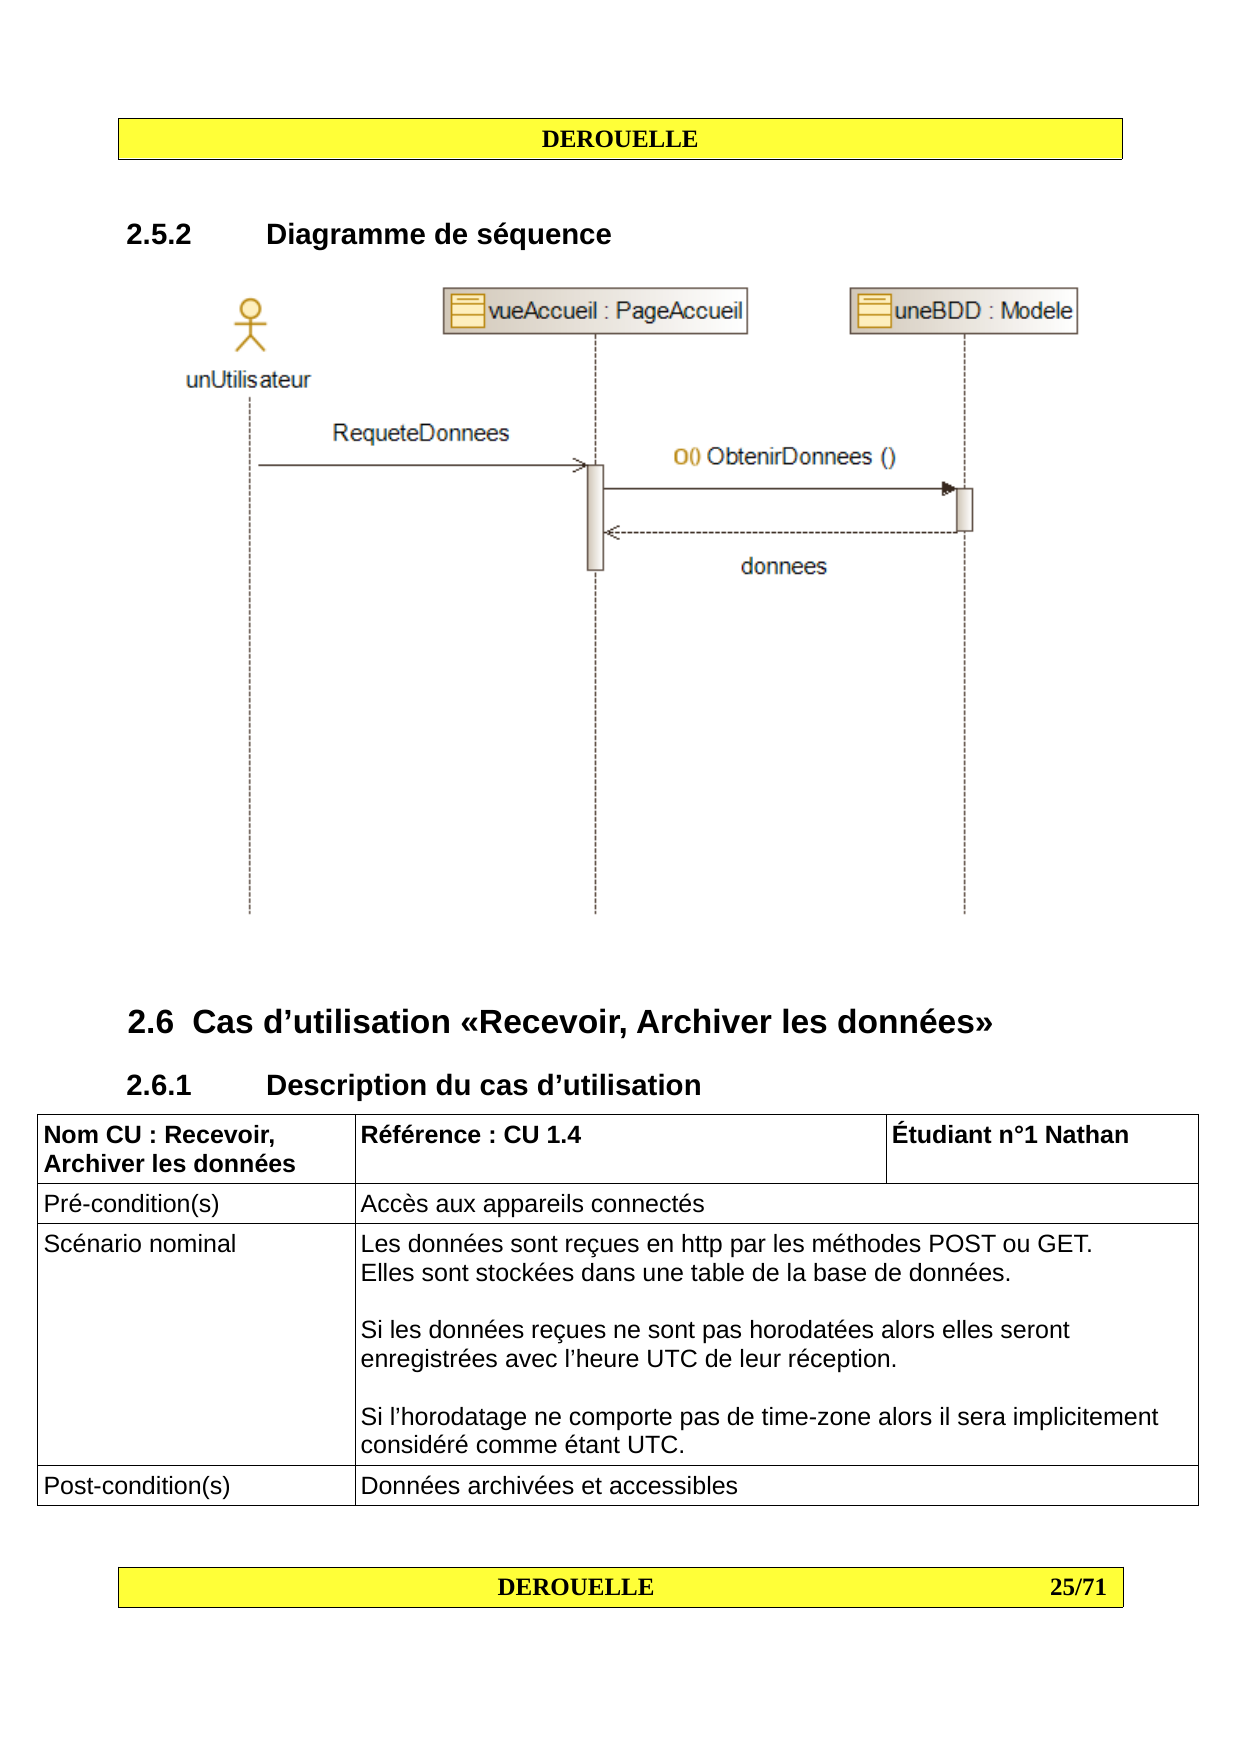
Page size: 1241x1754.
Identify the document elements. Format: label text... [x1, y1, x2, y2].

table_cell Accès aux appareils connectés [356, 1184, 1198, 1223]
table_cell Pré-condition(s) [38, 1184, 355, 1223]
table_header Étudiant n°1 Nathan [887, 1115, 1198, 1183]
subtitle Description du cas d’utilisation [118, 1068, 1122, 1101]
subtitle Cas d’utilisation «Recevoir, Archiver les données» [118, 1002, 1122, 1041]
subtitle Diagramme de séquence [118, 217, 1122, 251]
picture [146, 273, 1094, 930]
table_header Référence : CU 1.4 [356, 1115, 886, 1183]
table_cell Données archivées et accessibles [356, 1466, 1198, 1505]
table_header Nom CU : Recevoir, Archiver les données [38, 1115, 355, 1183]
table_cell Post-condition(s) [38, 1466, 355, 1505]
table_cell Les données sont reçues en http par les méthodes POST ou GET. Elles sont stockées dans une table de la base de données. Si les données reçues ne sont pas horodatées alors elles seront enregistrées avec l’heure UTC de leur réception. Si l’horodatage ne comporte pas de time-zone alors il sera implicitement considéré comme étant UTC. [356, 1224, 1198, 1465]
table_cell Scénario nominal [38, 1224, 355, 1465]
